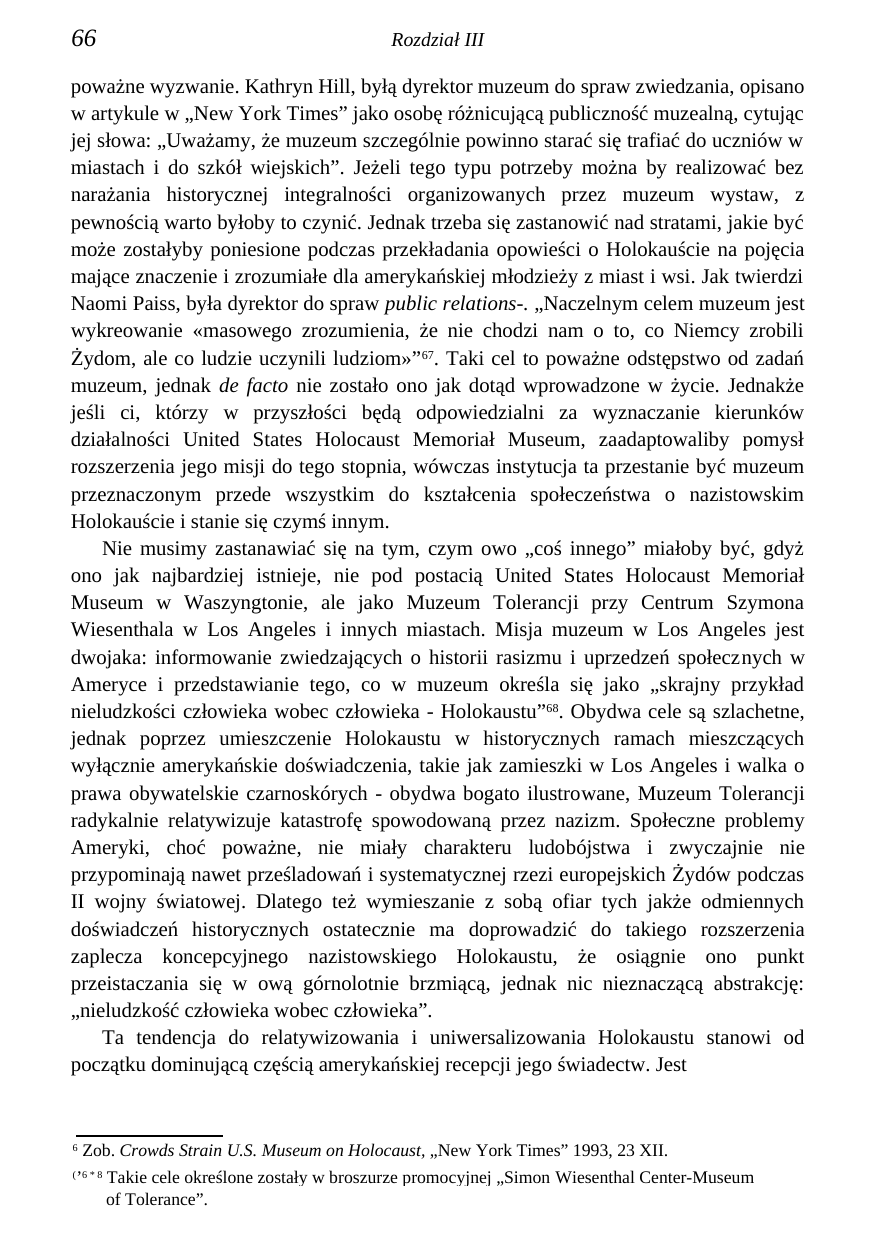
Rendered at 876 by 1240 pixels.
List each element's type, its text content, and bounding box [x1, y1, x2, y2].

text (’6 * 8 Takie cele określone zostały w broszurze promocyjnej „Simon Wiesenthal Center-Museum [72, 1167, 803, 1186]
text 6 Zob. Crowds Strain U.S. Museum on Holocaust, „New York Times” 1993, 23 XII. [72, 1140, 803, 1160]
text 66 [71, 23, 102, 51]
text Ta tendencja do relatywizowania i uniwersalizowania Holokaustu stanowi od początku dominującą częścią amerykańskiej recepcji jego świadectw. Jest [71, 1025, 805, 1076]
text of Tolerance”. [72, 1189, 803, 1209]
text Nie musimy zastanawiać się na tym, czym owo „coś innego” miałoby być, gdyż ono jak najbardziej istnieje, nie pod postacią United States Holocaust Memoriał Museum w Waszyngtonie, ale jako Muzeum Tolerancji przy Centrum Szymona Wiesenthala w Los Angeles i innych miastach. Misja muzeum w Los Angeles jest dwojaka: informowanie zwiedzających o historii rasizmu i uprzedzeń społecz­nych w Ameryce i przedstawianie tego, co w muzeum określa się jako „skrajny przykład nieludzkości człowieka wobec człowieka - Holokaustu”68. Obydwa cele są szlachetne, jednak poprzez umieszczenie Holokaustu w historycznych ramach mieszczących wyłącznie amerykańskie doświadczenia, takie jak zamieszki w Los Angeles i walka o prawa obywatelskie czarnoskórych - obydwa bogato ilustro­wane, Muzeum Tolerancji radykalnie relatywizuje katastrofę spowodowaną przez nazizm. Społeczne problemy Ameryki, choć poważne, nie miały charakteru ludo­bójstwa i zwyczajnie nie przypominają nawet prześladowań i systematycznej rzezi europejskich Żydów podczas II wojny światowej. Dlatego też wymieszanie z sobą ofiar tych jakże odmiennych doświadczeń historycznych ostatecznie ma doprowa­dzić do takiego rozszerzenia zaplecza koncepcyjnego nazistowskiego Holokaustu, że osiągnie ono punkt przeistaczania się w ową górnolotnie brzmiącą, jednak nic nieznaczącą abstrakcję: „nieludzkość człowieka wobec człowieka”. [71, 536, 805, 1022]
text poważne wyzwanie. Kathryn Hill, byłą dyrektor muzeum do spraw zwiedzania, opisano w artykule w „New York Times” jako osobę różnicującą publiczność muzealną, cytując jej słowa: „Uważamy, że muzeum szczególnie powinno starać się trafiać do uczniów w miastach i do szkół wiejskich”. Jeżeli tego typu potrzeby można by realizować bez narażania historycznej integralności organizowanych przez muzeum wystaw, z pewnością warto byłoby to czynić. Jednak trzeba się zastanowić nad stratami, jakie być może zostałyby poniesione podczas przekła­dania opowieści o Holokauście na pojęcia mające znaczenie i zrozumiałe dla amerykańskiej młodzieży z miast i wsi. Jak twierdzi Naomi Paiss, była dyrektor do spraw public relations-. „Naczelnym celem muzeum jest wykreowanie «ma­sowego zrozumienia, że nie chodzi nam o to, co Niemcy zrobili Żydom, ale co ludzie uczynili ludziom»”67. Taki cel to poważne odstępstwo od zadań muzeum, jednak de facto nie zostało ono jak dotąd wprowadzone w życie. Jednakże jeśli ci, którzy w przyszłości będą odpowiedzialni za wyznaczanie kierunków działalno­ści United States Holocaust Memoriał Museum, zaadaptowaliby pomysł rozsze­rzenia jego misji do tego stopnia, wówczas instytucja ta przestanie być muzeum przeznaczonym przede wszystkim do kształcenia społeczeństwa o nazistowskim Holokauście i stanie się czymś innym. [71, 74, 805, 533]
text Rozdział III [385, 28, 492, 50]
